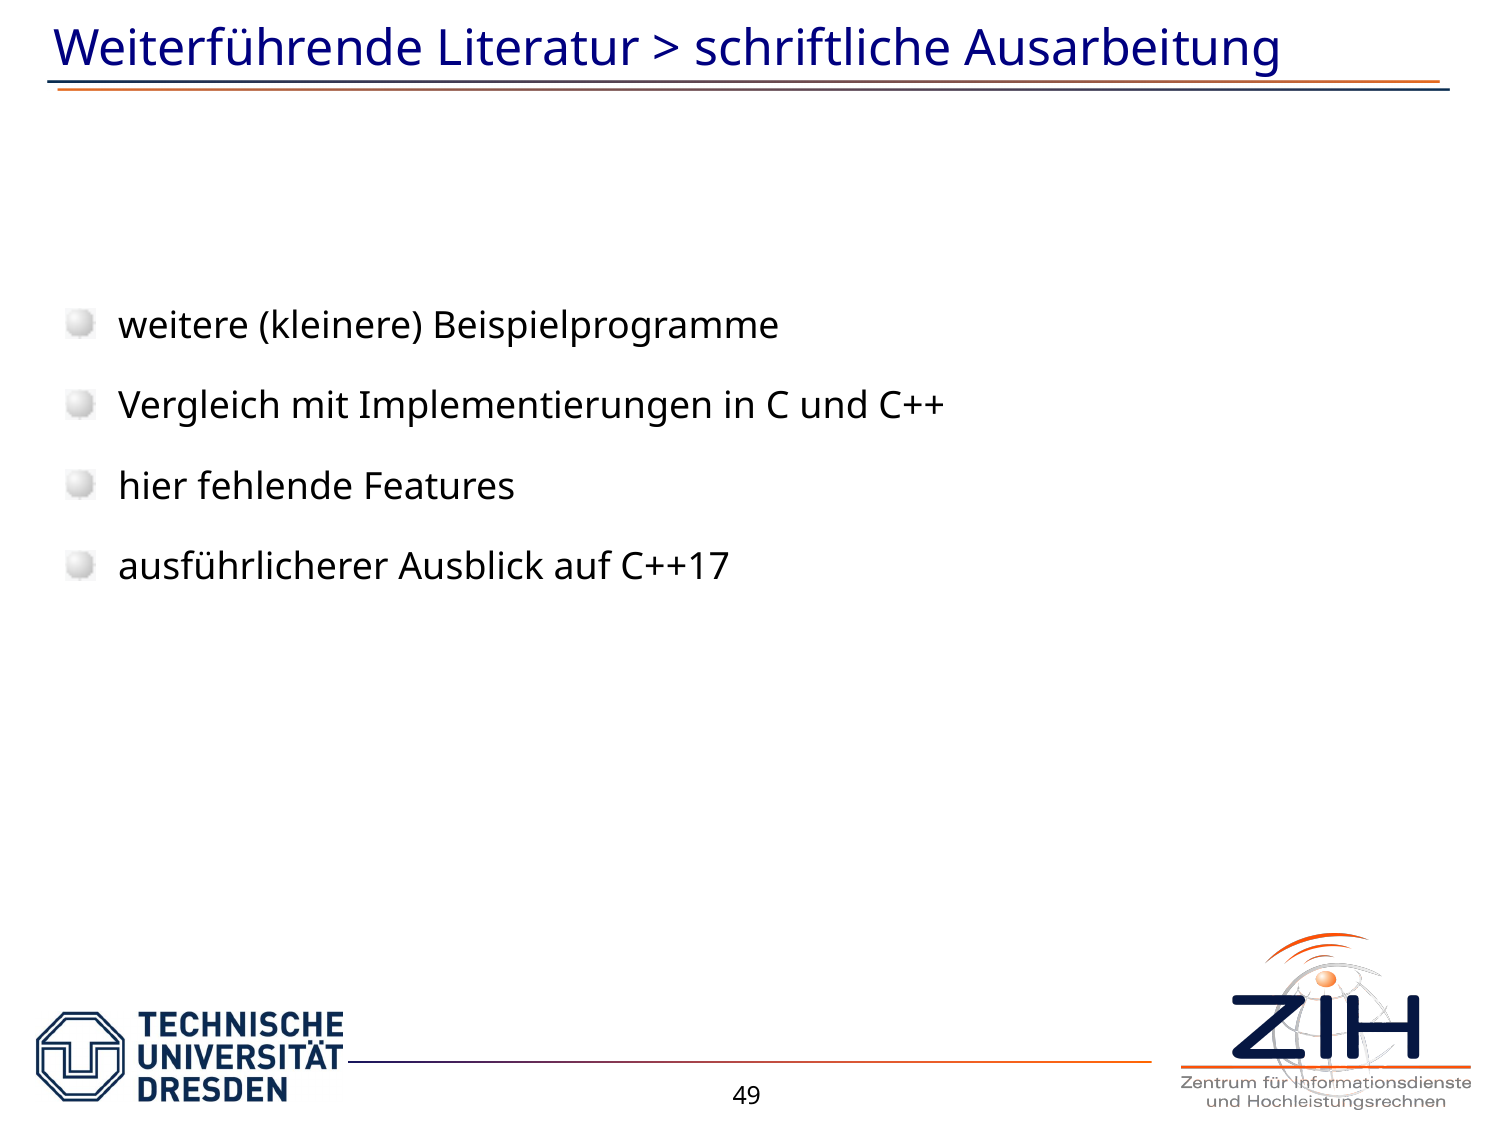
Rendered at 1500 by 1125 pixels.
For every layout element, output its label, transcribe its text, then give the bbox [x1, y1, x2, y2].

picture [35, 1011, 343, 1102]
title Weiterführende Literatur > schriftliche Ausarbeitung [53, 12, 1453, 81]
list weitere (kleinere) Beispielprogramme Vergleich mit Implementierungen in C und C++ hier fehlende Features ausführlicherer Ausblick auf C++17 [29, 118, 1418, 771]
picture [47, 80, 1450, 91]
picture [1181, 933, 1471, 1110]
